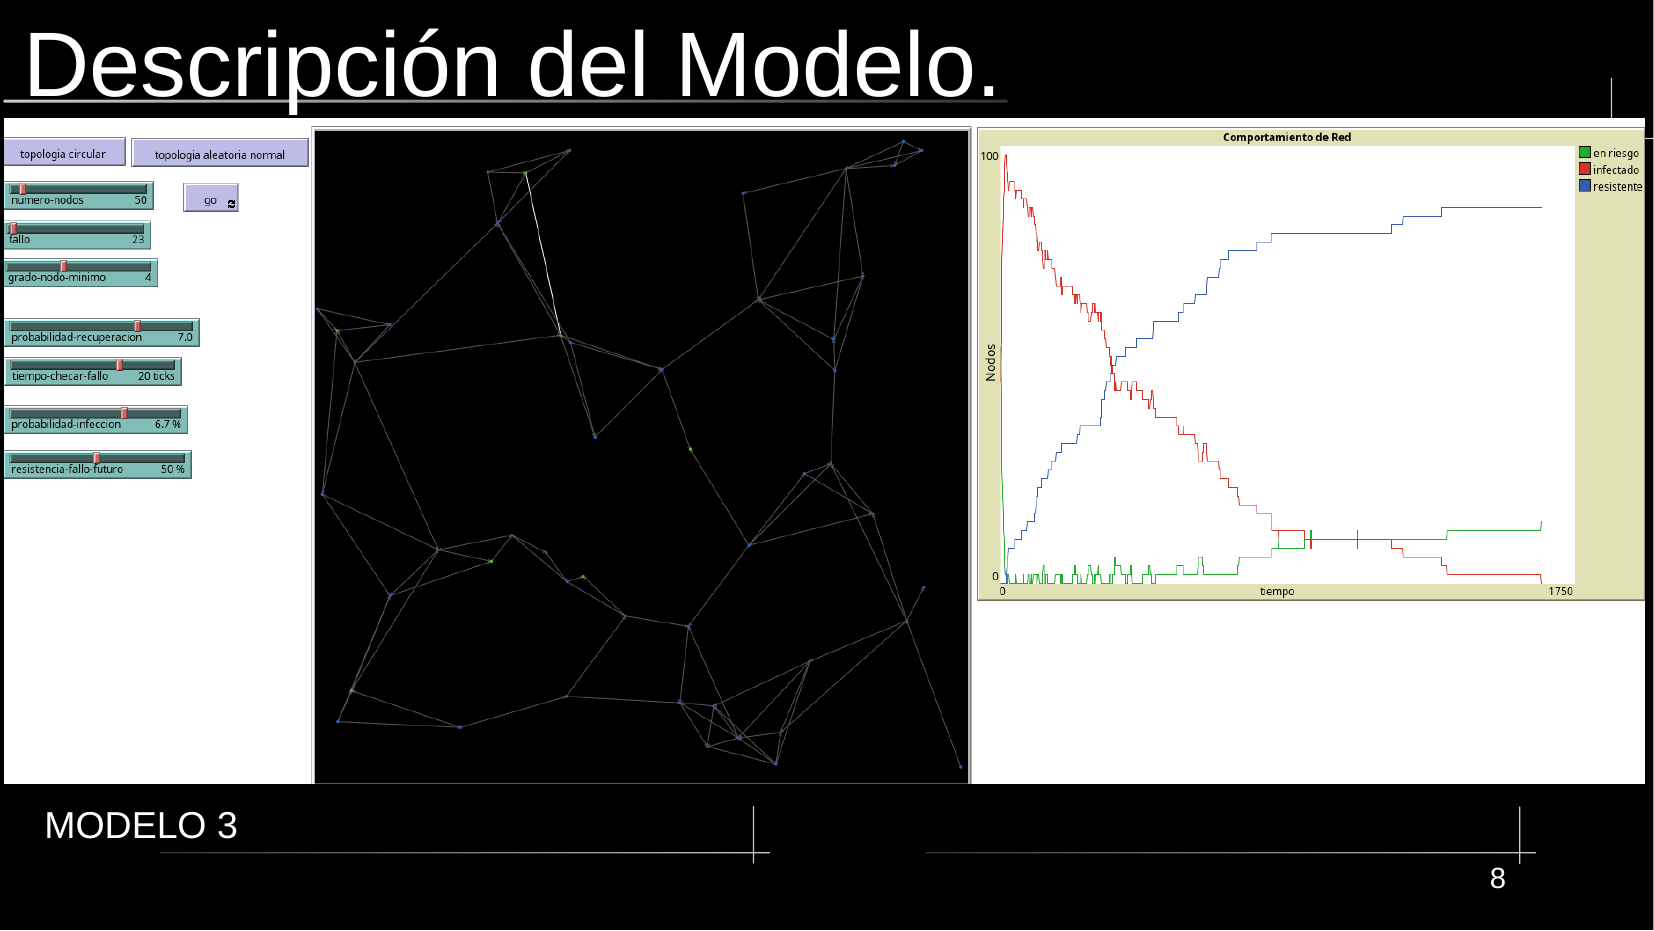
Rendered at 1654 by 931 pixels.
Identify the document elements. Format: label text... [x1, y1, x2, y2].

picture [4, 118, 1645, 784]
title Descripción del Modelo. [23, 11, 1589, 118]
text_box MODELO 3 [29, 797, 591, 855]
